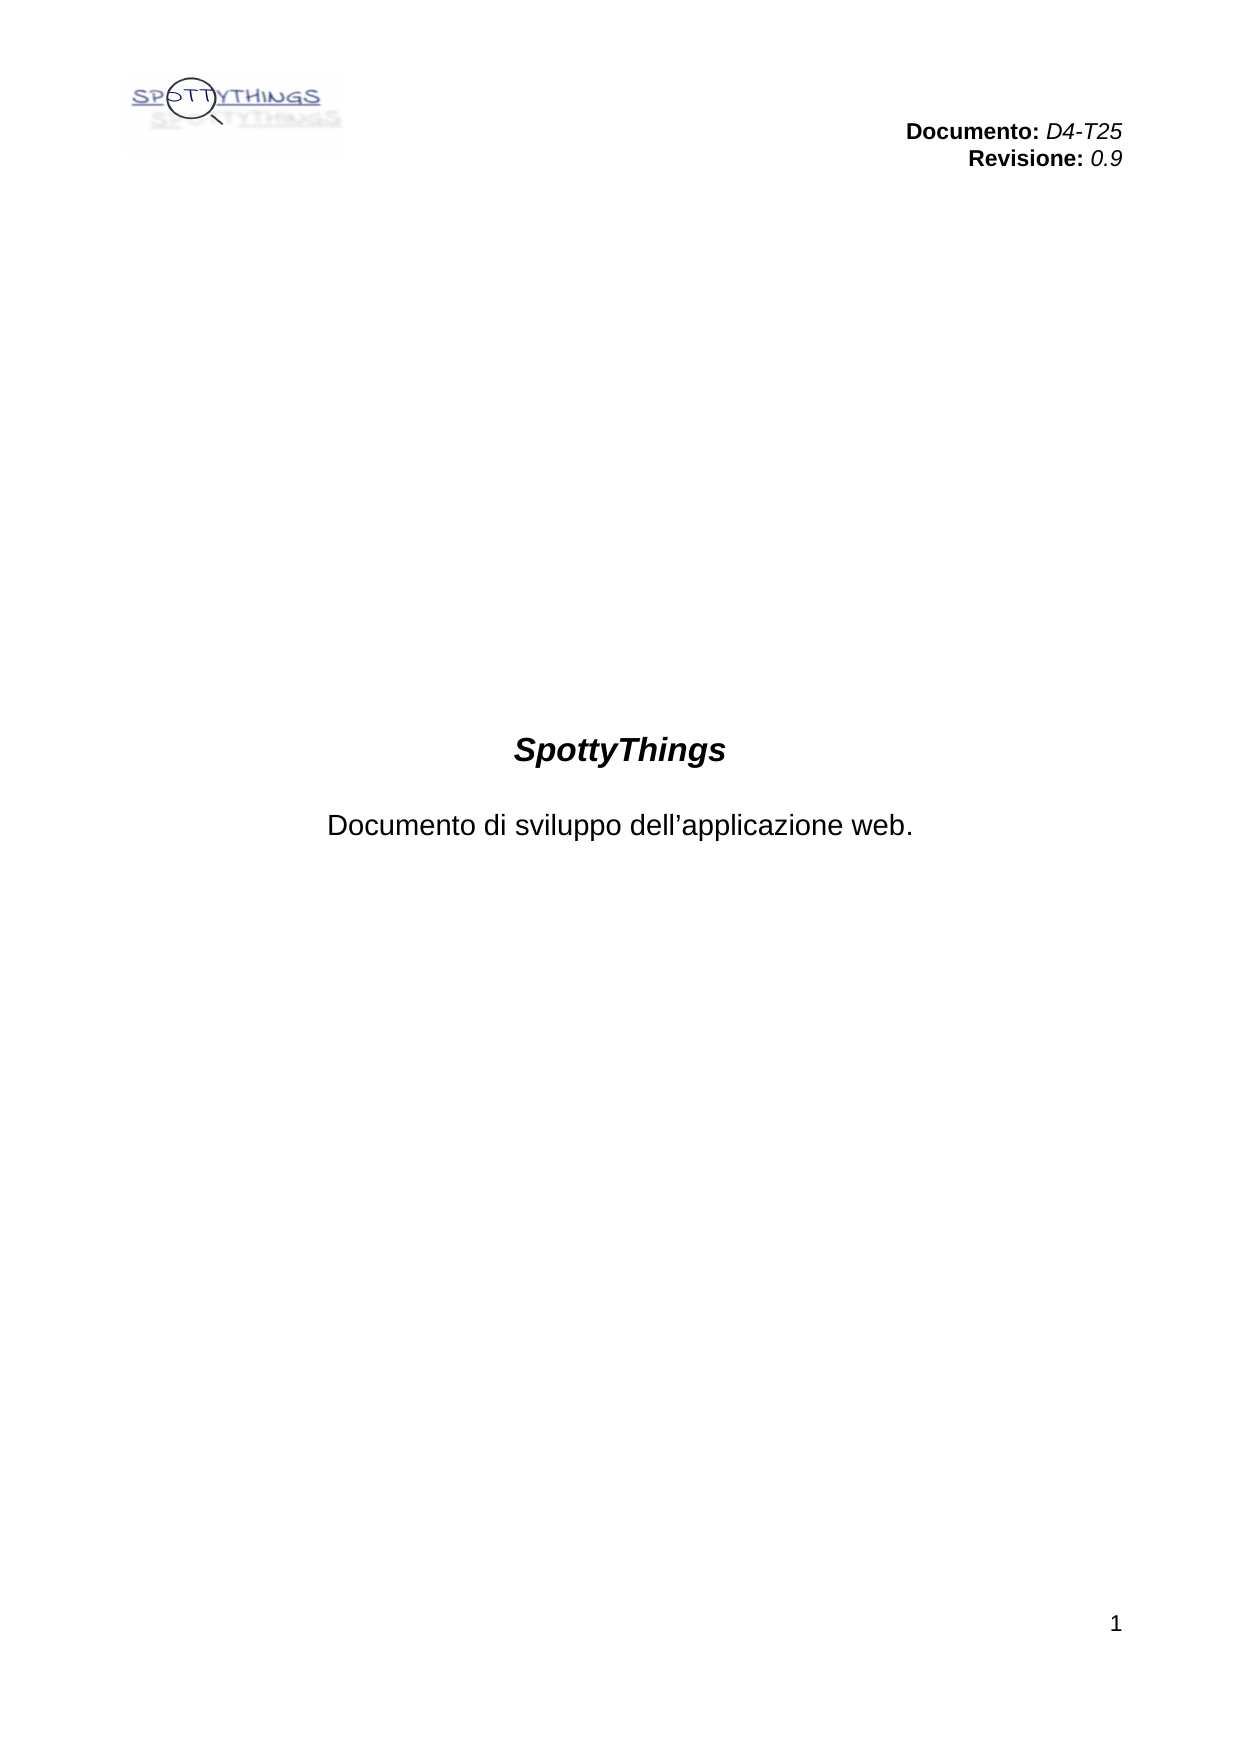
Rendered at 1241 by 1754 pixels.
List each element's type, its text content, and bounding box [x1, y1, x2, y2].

picture [123, 73, 345, 156]
text Documento di sviluppo dell’applicazione web. [118, 808, 1122, 842]
text SpottyThings [118, 730, 1122, 769]
